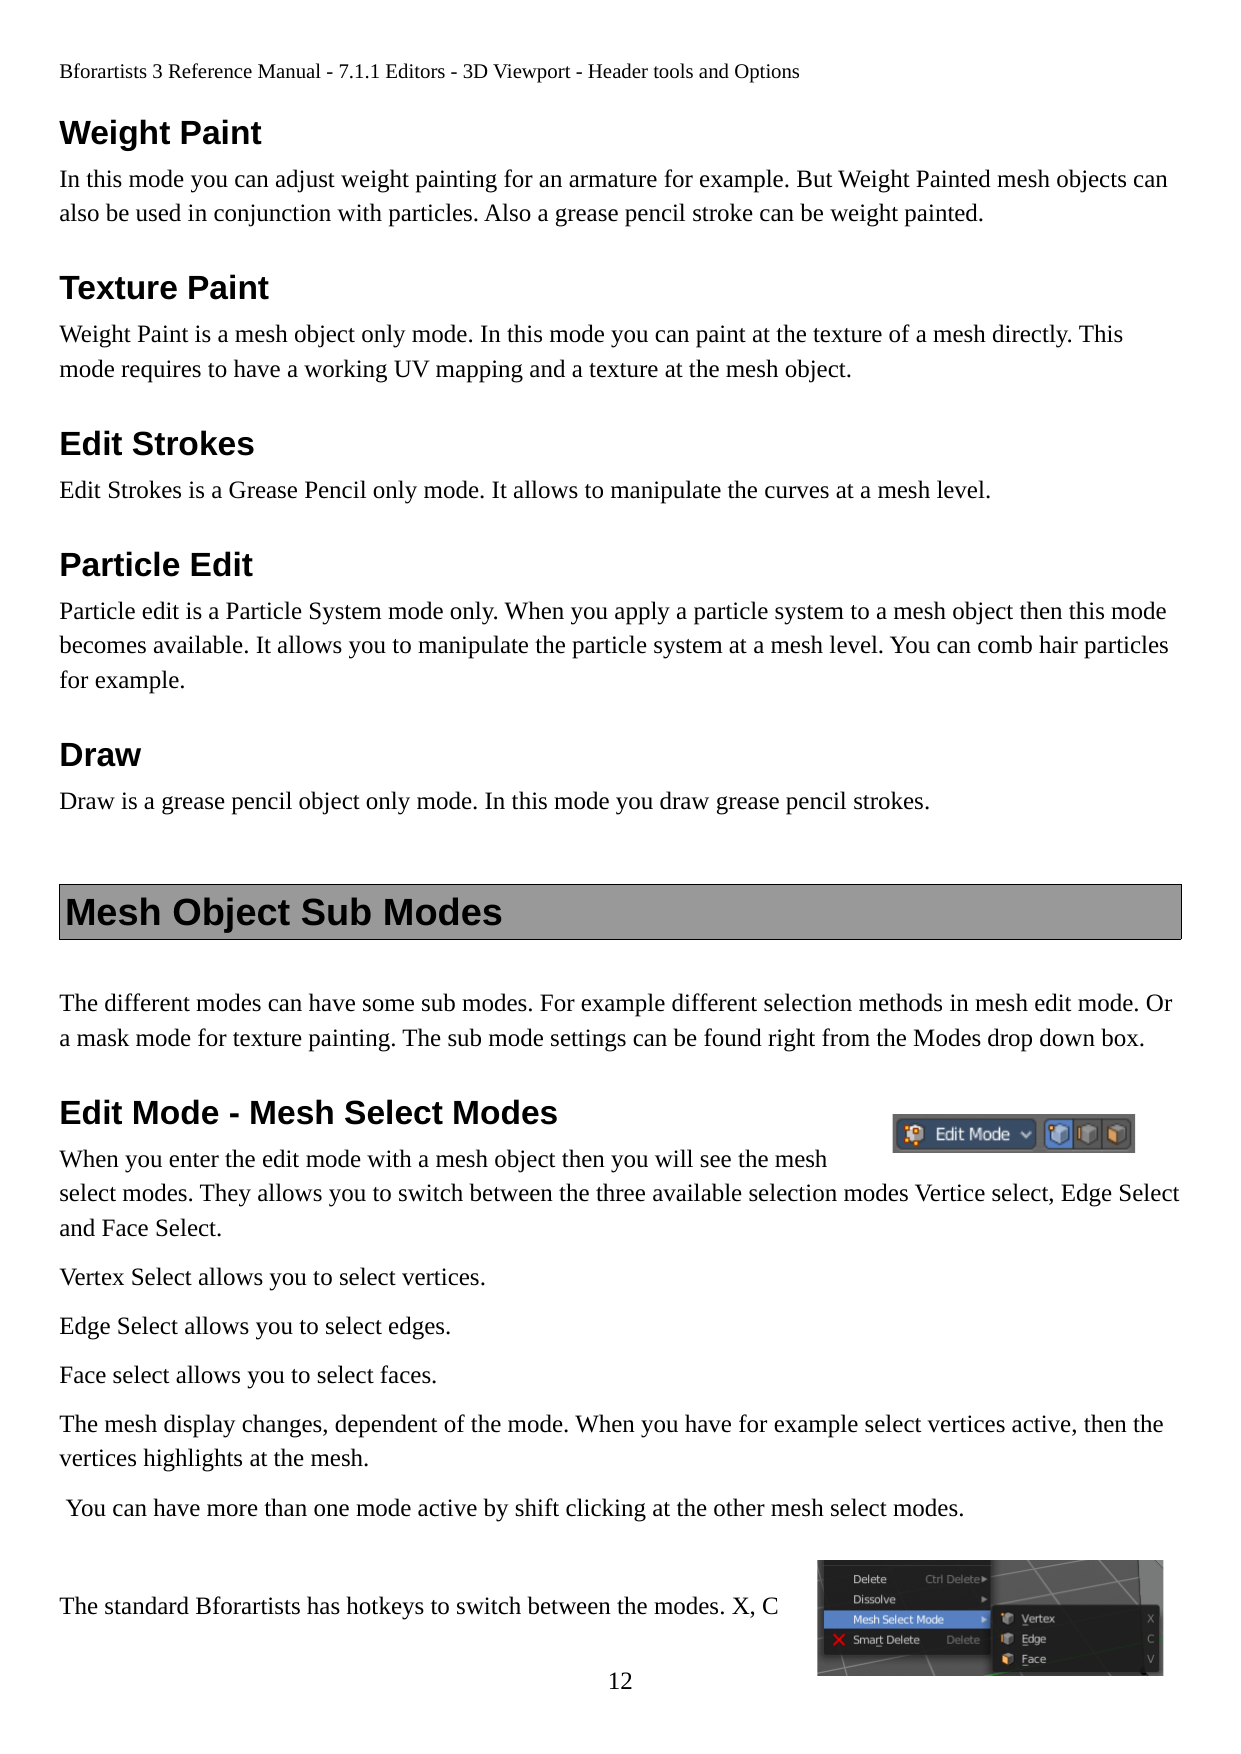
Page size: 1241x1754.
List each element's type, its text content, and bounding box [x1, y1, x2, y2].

text The different modes can have some sub modes. For example different selection methods in mesh edit mode. Or a mask mode for texture painting. The sub mode settings can be found right from the Modes drop down box. [59, 988, 1181, 1052]
subtitle Particle Edit [59, 545, 1181, 583]
subtitle Draw [59, 735, 1181, 773]
text Edge Select allows you to select edges. [59, 1311, 1181, 1340]
subtitle Edit Mode - Mesh Select Modes [59, 1093, 1181, 1131]
subtitle Texture Paint [59, 268, 1181, 307]
text Weight Paint is a mesh object only mode. In this mode you can paint at the texture of a mesh directly. This mode requires to have a working UV mapping and a texture at the mesh object. [59, 319, 1181, 382]
text When you enter the edit mode with a mesh object then you will see the mesh select modes. They allows you to switch between the three available selection modes Vertice select, Edge Select and Face Select. [59, 1144, 1181, 1242]
picture [892, 1114, 1136, 1153]
text Edit Strokes is a Grease Pencil only mode. It allows to manipulate the curves at a mesh level. [59, 475, 1181, 503]
text Draw is a grease pencil object only mode. In this mode you draw grease pencil strokes. [59, 786, 1181, 814]
text The mesh display changes, dependent of the mode. When you have for example select vertices active, then the vertices highlights at the mesh. [59, 1409, 1181, 1472]
text You can have more than one mode active by shift clicking at the other mesh select modes. [59, 1493, 1181, 1521]
text Particle edit is a Particle System mode only. When you apply a particle system to a mesh object then this mode becomes available. It allows you to manipulate the particle system at a mesh level. You can comb hair particles for example. [59, 596, 1181, 693]
subtitle Edit Strokes [59, 424, 1181, 462]
picture [817, 1560, 1164, 1676]
text In this mode you can adjust weight painting for an armature for example. But Weight Painted mesh objects can also be used in conjunction with particles. Also a grease pencil stroke can be weight painted. [59, 164, 1181, 227]
subtitle Weight Paint [59, 113, 1181, 151]
table_header Mesh Object Sub Modes [60, 885, 1181, 939]
text Face select allows you to select faces. [59, 1360, 1181, 1389]
text Vertex Select allows you to select vertices. [59, 1262, 1181, 1291]
text The standard Bforartists has hotkeys to switch between the modes. X, C [59, 1591, 817, 1619]
